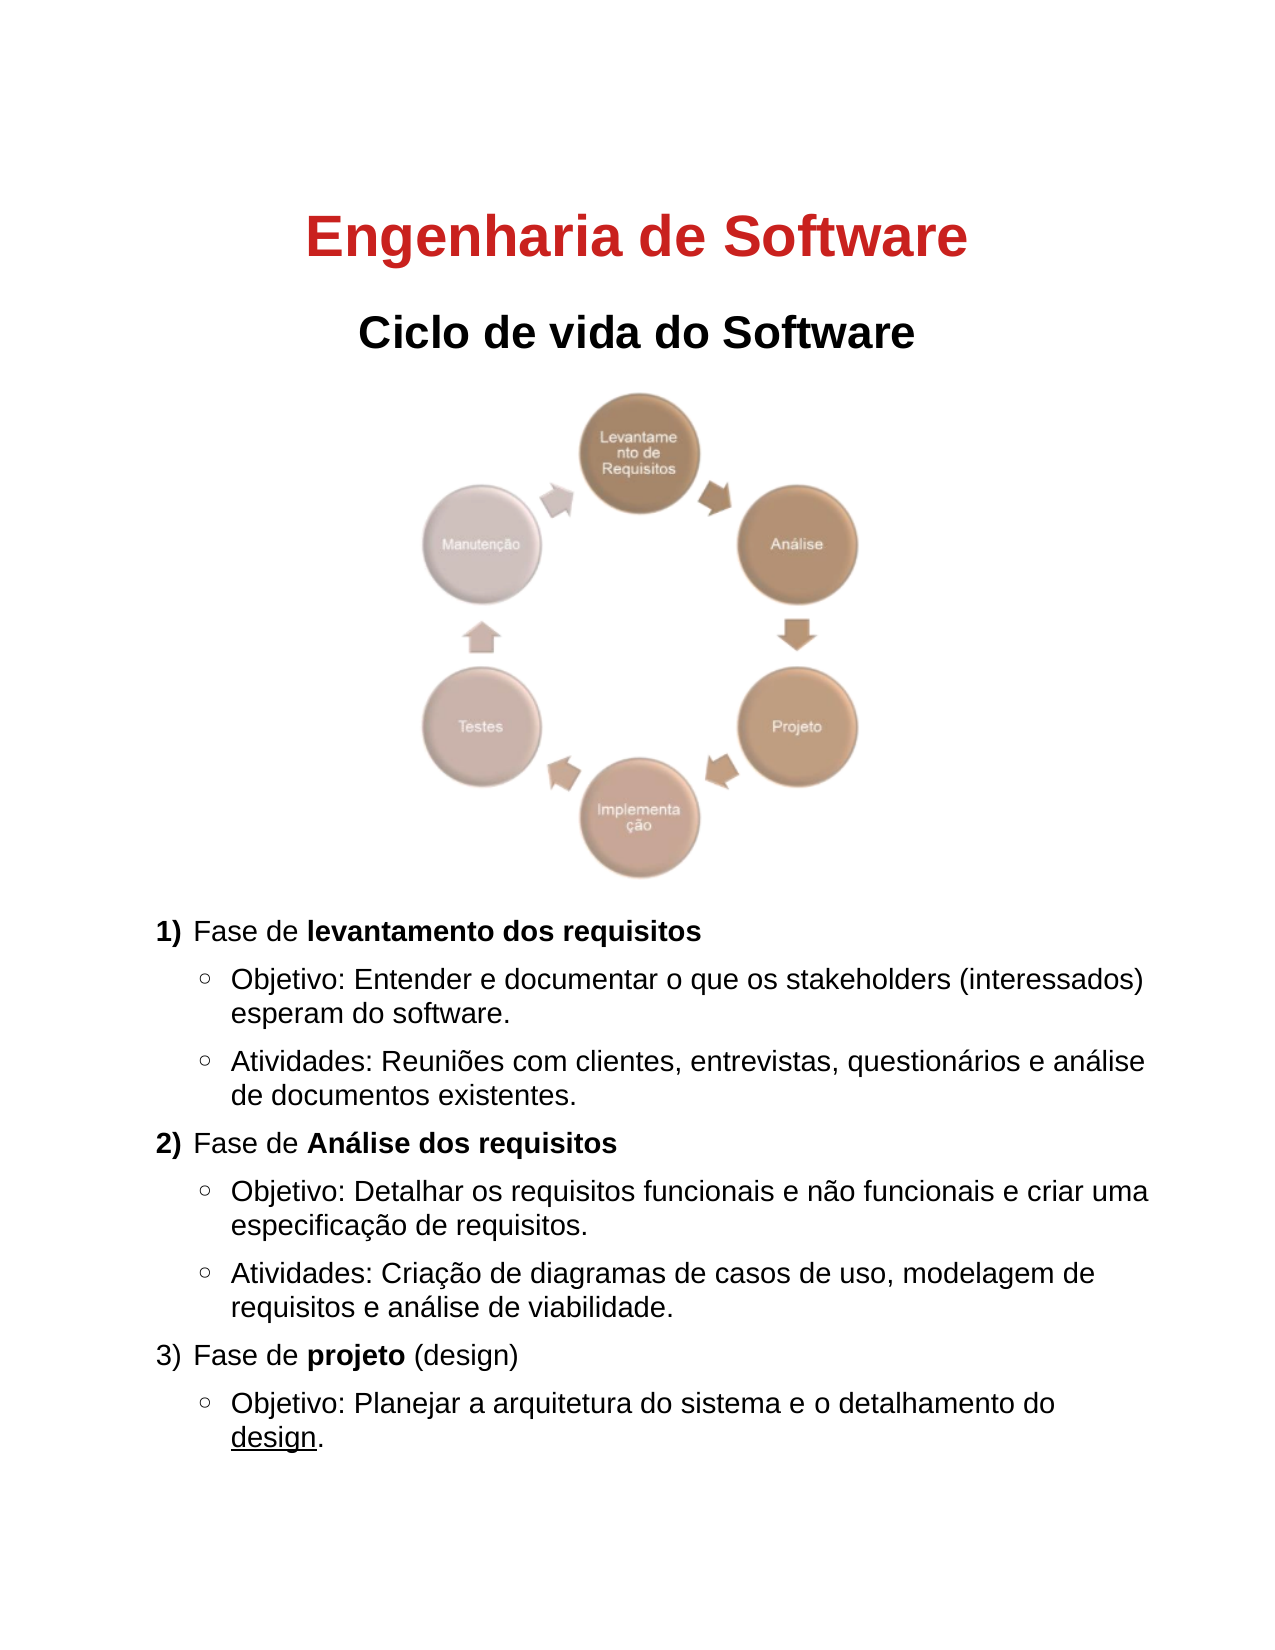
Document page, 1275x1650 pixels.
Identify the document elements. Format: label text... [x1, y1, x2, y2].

list Fase de levantamento dos requisitos [156, 914, 1157, 948]
list Atividades: Criação de diagramas de casos de uso, modelagem de requisitos e análise de viabilidade. [193, 1256, 1157, 1323]
list Fase de projeto (design) [156, 1338, 1157, 1371]
list Objetivo: Detalhar os requisitos funcionais e não funcionais e criar uma especificação de requisitos. [193, 1174, 1157, 1241]
title Engenharia de Software [118, 201, 1157, 268]
picture [362, 371, 913, 900]
list Objetivo: Entender e documentar o que os stakeholders (interessados) esperam do software. [193, 962, 1157, 1029]
subtitle Ciclo de vida do Software [118, 306, 1157, 359]
list Objetivo: Planejar a arquitetura do sistema e o detalhamento do design. [193, 1386, 1157, 1453]
list Fase de Análise dos requisitos [156, 1126, 1157, 1159]
list Atividades: Reuniões com clientes, entrevistas, questionários e análise de documentos existentes. [193, 1044, 1157, 1111]
